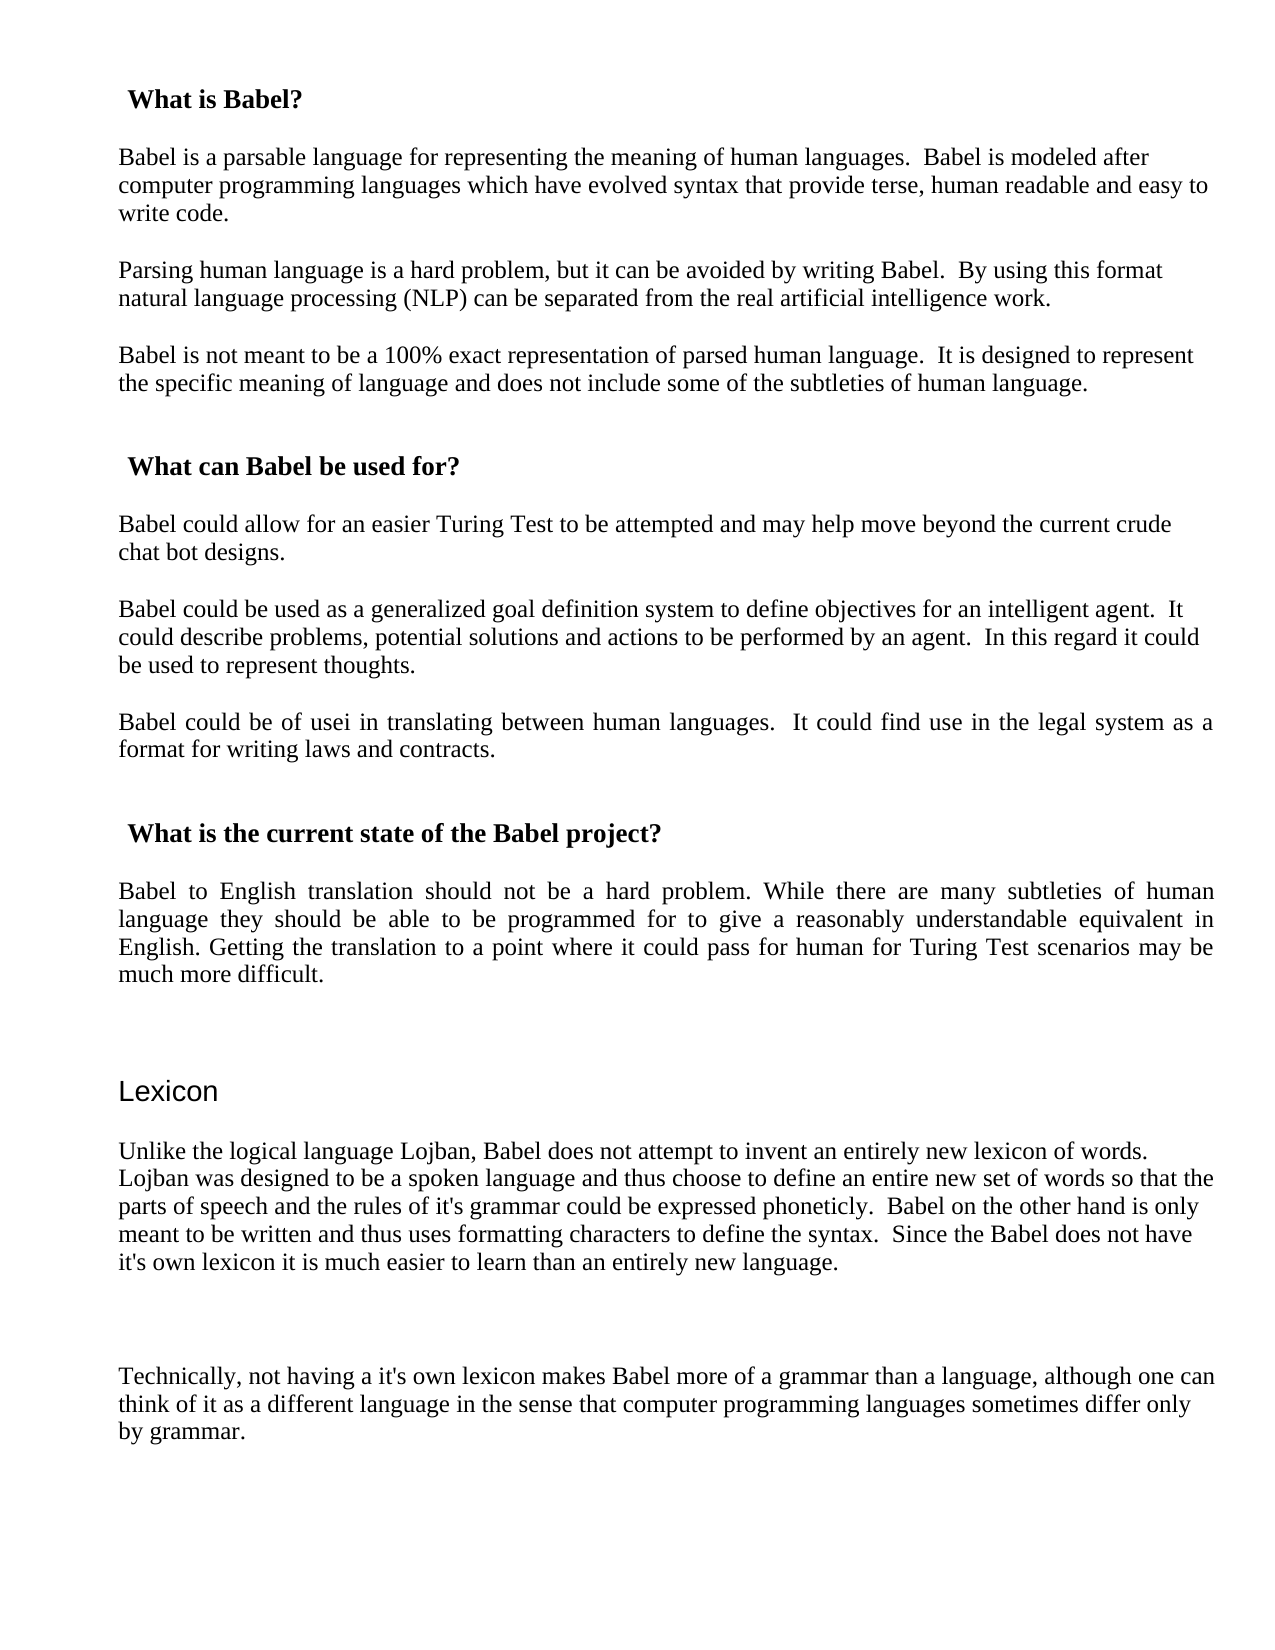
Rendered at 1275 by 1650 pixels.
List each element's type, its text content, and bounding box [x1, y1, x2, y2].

subtitle What is the current state of the Babel project? [127, 818, 1207, 848]
text Babel could be used as a generalized goal definition system to define objectives for an intelligent agent. It could describe problems, potential solutions and actions to be performed by an agent. In this regard it could be used to represent thoughts. [118, 595, 1216, 678]
text Babel could allow for an easier Turing Test to be attempted and may help move beyond the current crude chat bot designs. [118, 510, 1216, 566]
text Babel to English translation should not be a hard problem. While there are many subtleties of human language they should be able to be programmed for to give a reasonably understandable equivalent in English. Getting the translation to a point where it could pass for human for Turing Test scenarios may be much more difficult. [118, 877, 1216, 988]
text Unlike the logical language Lojban, Babel does not attempt to invent an entirely new lexicon of words. Lojban was designed to be a spoken language and thus choose to define an entire new set of words so that the parts of speech and the rules of it's grammar could be expressed phoneticly. Babel on the other hand is only meant to be written and thus uses formatting characters to define the syntax. Since the Babel does not have it's own lexicon it is much easier to learn than an entirely new language. [118, 1137, 1216, 1275]
text Babel is not meant to be a 100% exact representation of parsed human language. It is designed to represent the specific meaning of language and does not include some of the subtleties of human language. [118, 341, 1216, 396]
text Technically, not having a it's own lexicon makes Babel more of a grammar than a language, although one can think of it as a different language in the sense that computer programming languages sometimes differ only by grammar. [118, 1362, 1216, 1445]
text Parsing human language is a hard problem, but it can be avoided by writing Babel. By using this format natural language processing (NLP) can be separated from the real artificial intelligence work. [118, 256, 1216, 312]
text Lexicon [118, 1075, 1216, 1107]
text Babel is a parsable language for representing the meaning of human languages. Babel is modeled after computer programming languages which have evolved syntax that provide terse, human readable and easy to write code. [118, 143, 1216, 227]
text Babel could be of usei in translating between human languages. It could find use in the legal system as a format for writing laws and contracts. [118, 708, 1216, 763]
subtitle What can Babel be used for? [127, 451, 1207, 481]
subtitle What is Babel? [127, 84, 1207, 114]
